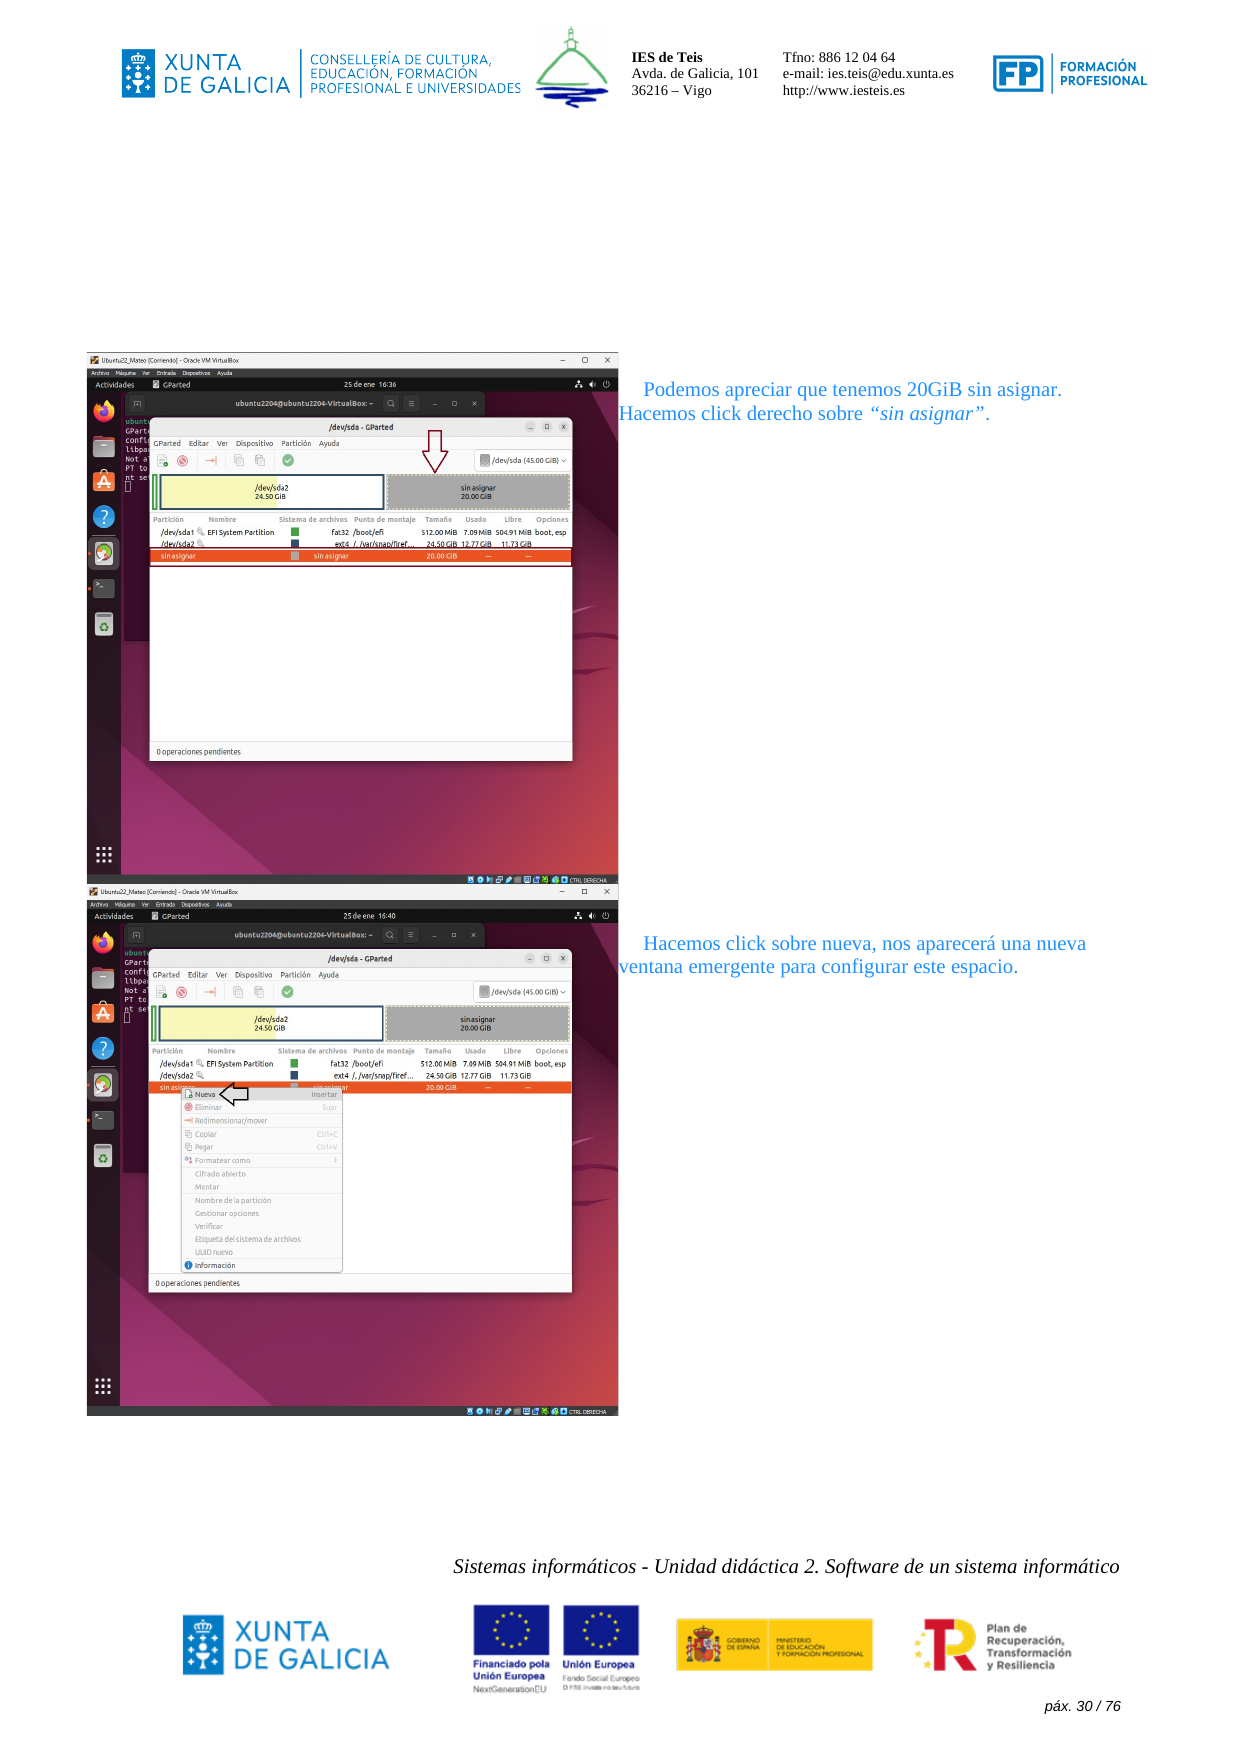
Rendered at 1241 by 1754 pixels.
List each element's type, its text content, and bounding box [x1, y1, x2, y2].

picture [989, 50, 1153, 97]
picture [182, 1593, 1085, 1700]
text Podemos apreciar que tenemos 20GiB sin asignar. Hacemos click derecho sobre “sin asignar”. [619, 377, 1122, 425]
text Hacemos click sobre nueva, nos aparecerá una nueva ventana emergente para configurar este espacio. [619, 930, 1122, 978]
picture [121, 49, 521, 98]
picture [534, 25, 611, 110]
picture [86, 352, 619, 1416]
